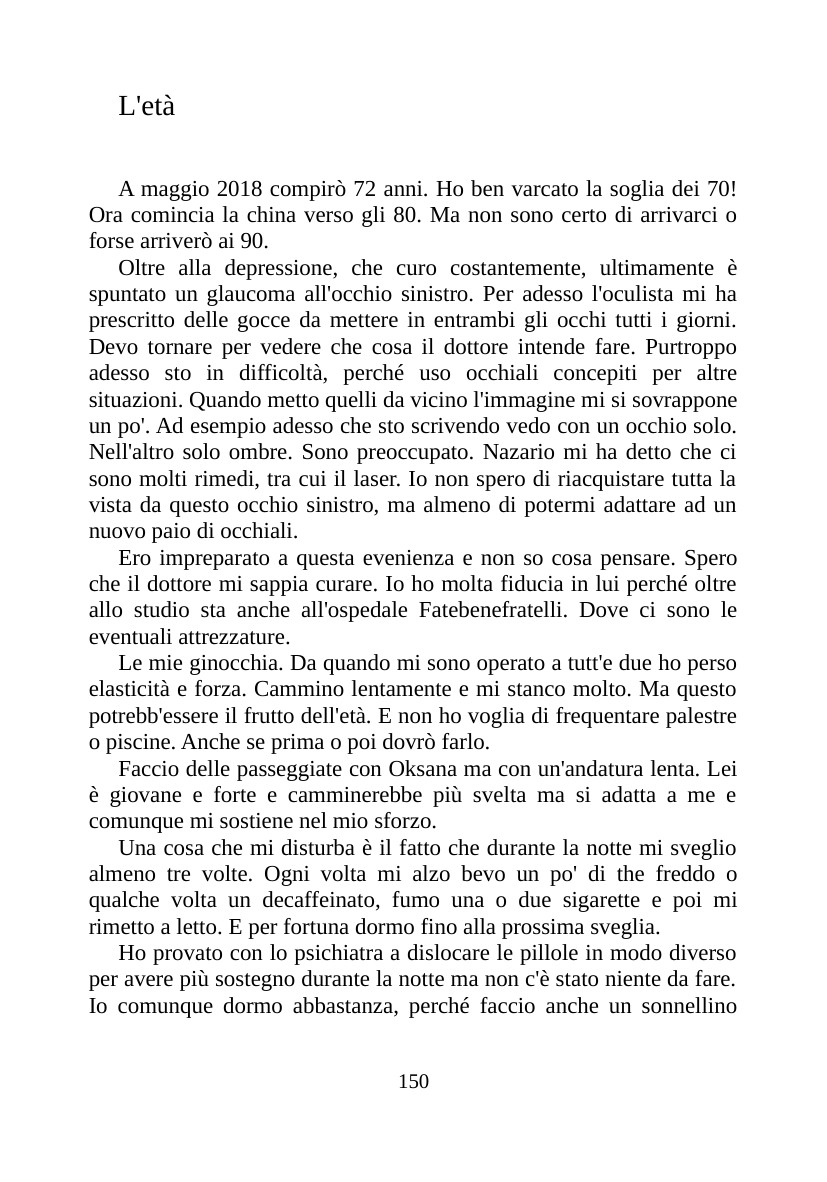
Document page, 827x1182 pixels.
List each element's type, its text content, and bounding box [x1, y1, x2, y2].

text Oltre alla depressione, che curo costantemente, ultimamente è spuntato un glaucoma all'occhio sinistro. Per adesso l'oculista mi ha prescritto delle gocce da mettere in entrambi gli occhi tutti i giorni. Devo tornare per vedere che cosa il dottore intende fare. Purtroppo adesso sto in difficoltà, perché uso occhiali concepiti per altre situazioni. Quando metto quelli da vicino l'immagine mi si sovrappone un po'. Ad esempio adesso che sto scrivendo vedo con un occhio solo. Nell'altro solo ombre. Sono preoccupato. Nazario mi ha detto che ci sono molti rimedi, tra cui il laser. Io non spero di riacquistare tutta la vista da questo occhio sinistro, ma almeno di potermi adattare ad un nuovo paio di occhiali. [88, 254, 738, 544]
text Faccio delle passeggiate con Oksana ma con un'andatura lenta. Lei è giovane e forte e camminerebbe più svelta ma si adatta a me e comunque mi sostiene nel mio sforzo. [88, 754, 738, 834]
subtitle L'età [88, 88, 738, 122]
text Le mie ginocchia. Da quando mi sono operato a tutt'e due ho perso elasticità e forza. Cammino lentamente e mi stanco molto. Ma questo potrebb'essere il frutto dell'età. E non ho voglia di frequentare palestre o piscine. Anche se prima o poi dovrò farlo. [88, 649, 738, 754]
text Ero impreparato a questa evenienza e non so cosa pensare. Spero che il dottore mi sappia curare. Io ho molta fiducia in lui perché oltre allo studio sta anche all'ospedale Fatebenefratelli. Dove ci sono le eventuali attrezzature. [88, 544, 738, 649]
text Una cosa che mi disturba è il fatto che durante la notte mi sveglio almeno tre volte. Ogni volta mi alzo bevo un po' di the freddo o qualche volta un decaffeinato, fumo una o due sigarette e poi mi rimetto a letto. E per fortuna dormo fino alla prossima sveglia. [88, 834, 738, 939]
text A maggio 2018 compirò 72 anni. Ho ben varcato la soglia dei 70! Ora comincia la china verso gli 80. Ma non sono certo di arrivarci o forse arriverò ai 90. [88, 175, 738, 254]
text Ho provato con lo psichiatra a dislocare le pillole in modo diverso per avere più sostegno durante la notte ma non c'è stato niente da fare. Io comunque dormo abbastanza, perché faccio anche un sonnellino [88, 939, 738, 1018]
